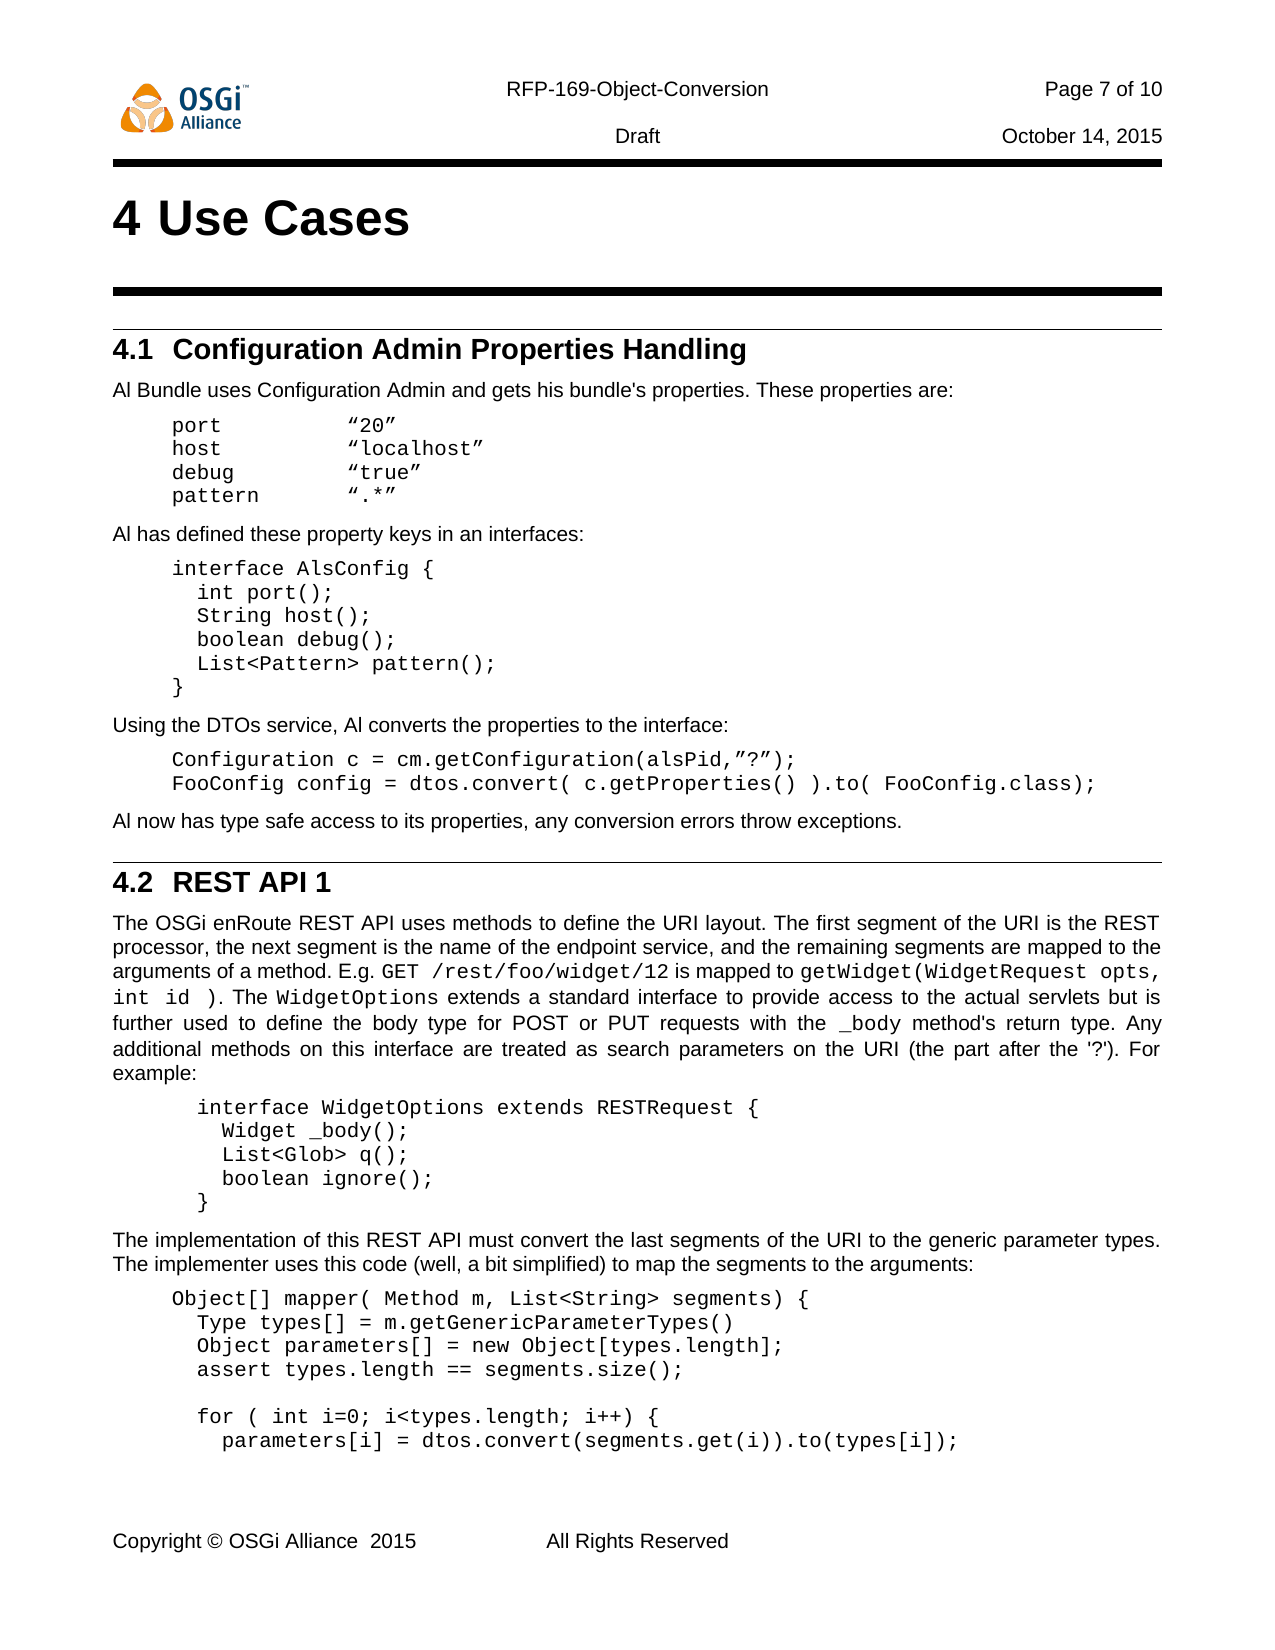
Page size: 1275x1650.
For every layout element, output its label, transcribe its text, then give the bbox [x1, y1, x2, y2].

text debug “true” [172, 462, 1162, 486]
text } [172, 1191, 1162, 1215]
text for ( int i=0; i<types.length; i++) { [172, 1406, 1162, 1430]
text int port(); [172, 582, 1162, 605]
text Al has defined these property keys in an interfaces: [112, 522, 1162, 546]
picture [113, 76, 257, 140]
text assert types.length == segments.size(); [172, 1359, 1162, 1383]
text FooConfig config = dtos.convert( c.getProperties() ).to( FooConfig.class); [172, 773, 1162, 796]
text } [172, 676, 1162, 700]
text boolean ignore(); [172, 1168, 1162, 1191]
text interface AlsConfig { [172, 558, 1162, 582]
text Using the DTOs service, Al converts the properties to the interface: [112, 712, 1162, 736]
text parameters[i] = dtos.convert(segments.get(i)).to(types[i]); [172, 1430, 1162, 1453]
text List<Glob> q(); [172, 1144, 1162, 1168]
text The implementation of this REST API must convert the last segments of the URI to the generic parameter types. The implementer uses this code (well, a bit simplified) to map the segments to the arguments: [112, 1228, 1162, 1276]
text The OSGi enRoute REST API uses methods to define the URI layout. The first segment of the URI is the REST processor, the next segment is the name of the endpoint service, and the remaining segments are mapped to the arguments of a method. E.g. GET /rest/foo/widget/12 is mapped to getWidget(WidgetRequest opts, int id ). The WidgetOptions extends a standard interface to provide access to the actual servlets but is further used to define the body type for POST or PUT requests with the _body method's return type. Any additional methods on this interface are treated as search parameters on the URI (the part after the '?'). For example: [112, 911, 1162, 1084]
text boolean debug(); [172, 629, 1162, 653]
text interface WidgetOptions extends RESTRequest { [172, 1097, 1162, 1121]
text Widget _body(); [172, 1121, 1162, 1144]
text host “localhost” [172, 438, 1162, 462]
text pattern “.*” [172, 486, 1162, 509]
text Object[] mapper( Method m, List<String> segments) { [172, 1288, 1162, 1312]
text String host(); [172, 605, 1162, 629]
text Type types[] = m.getGenericParameterTypes() [172, 1312, 1162, 1335]
subtitle Configuration Admin Properties Handling [112, 330, 1162, 366]
text Al now has type safe access to its properties, any conversion errors throw exceptions. [112, 809, 1162, 833]
subtitle REST API 1 [112, 863, 1162, 898]
text Object parameters[] = new Object[types.length]; [172, 1335, 1162, 1359]
text List<Pattern> pattern(); [172, 653, 1162, 676]
subtitle Use Cases [112, 160, 1162, 296]
text Configuration c = cm.getConfiguration(alsPid,”?”); [172, 749, 1162, 773]
text Al Bundle uses Configuration Admin and gets his bundle's properties. These properties are: [112, 378, 1162, 402]
text port “20” [172, 414, 1162, 438]
